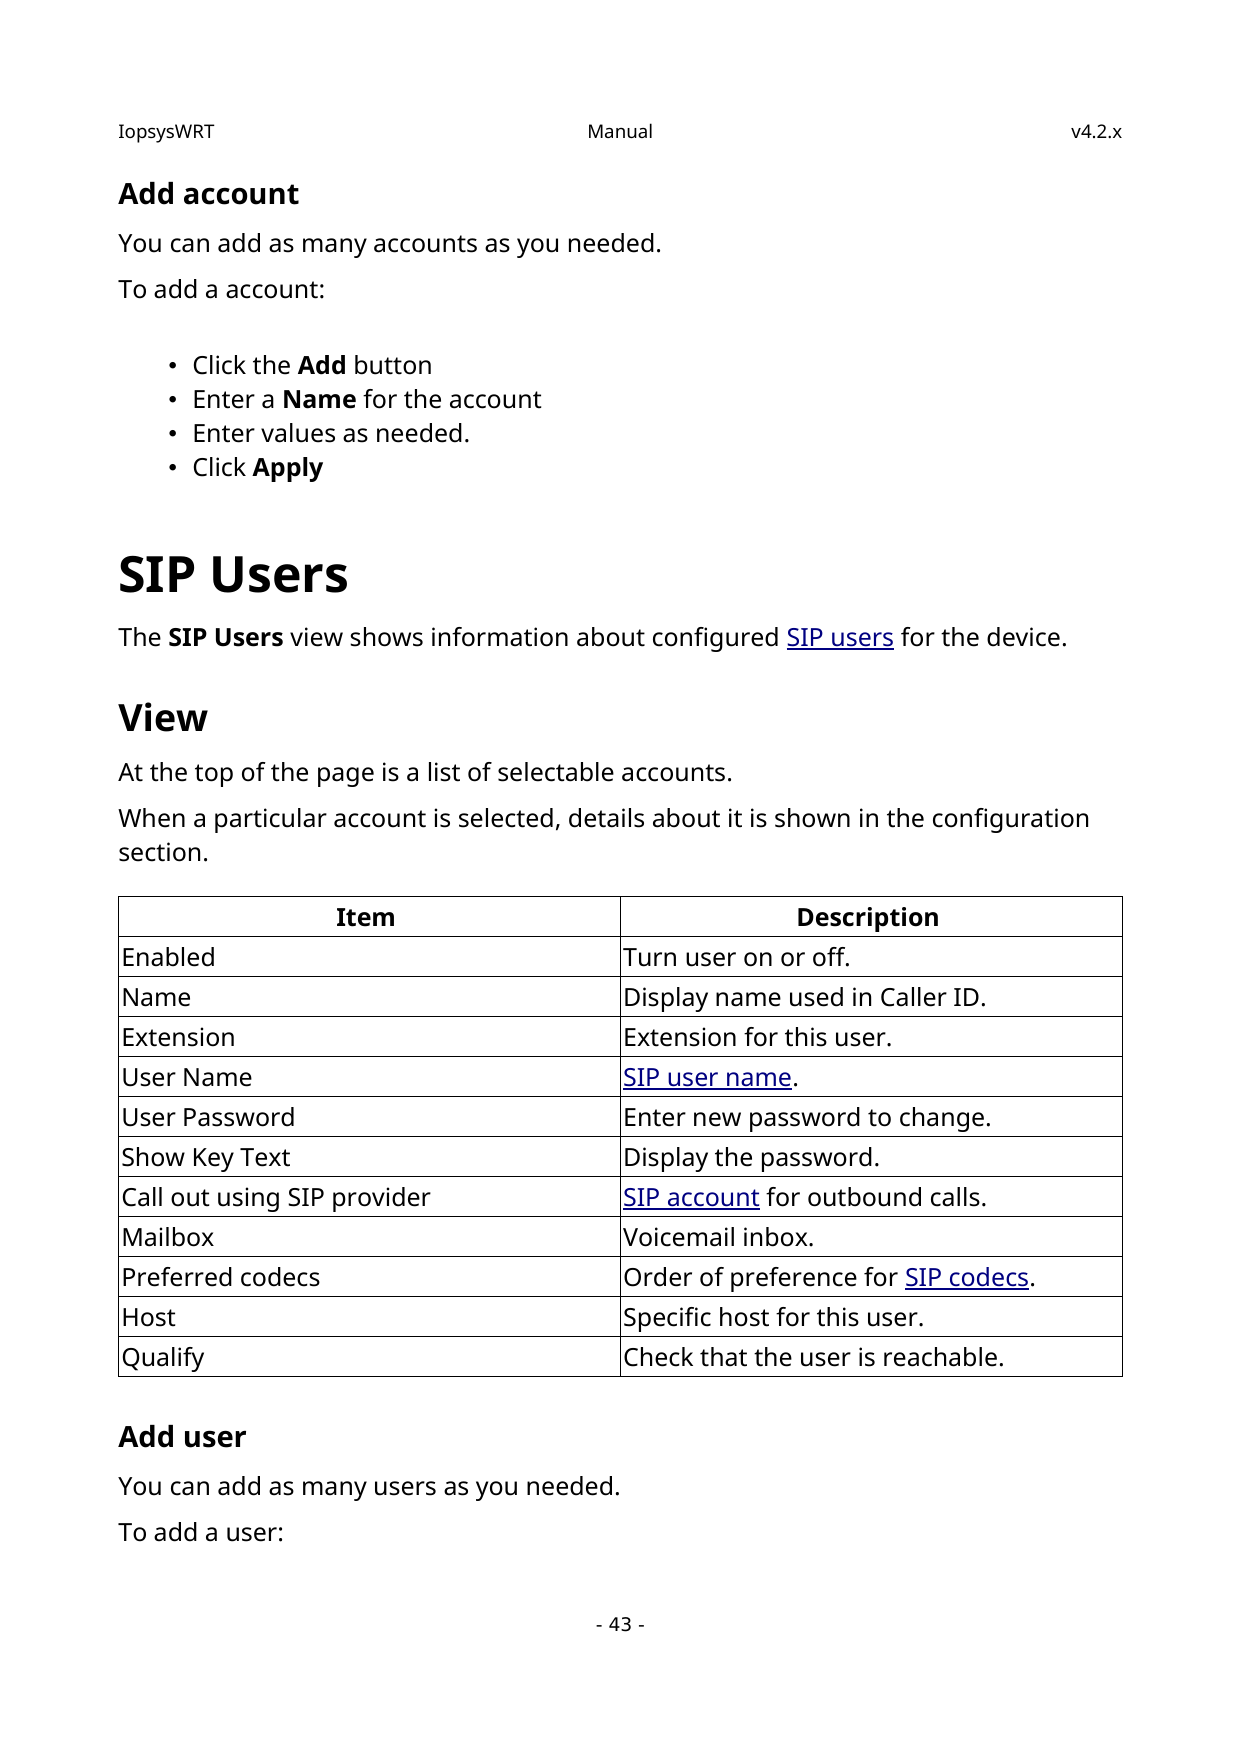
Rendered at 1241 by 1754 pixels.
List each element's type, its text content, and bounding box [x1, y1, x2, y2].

table_cell Enter new password to change. [621, 1097, 1122, 1136]
table_cell Specific host for this user. [621, 1297, 1122, 1336]
table_cell User Name [119, 1057, 620, 1096]
table_cell Call out using SIP provider [119, 1177, 620, 1216]
table_cell Turn user on or off. [621, 937, 1122, 976]
subtitle SIP Users [118, 539, 1122, 607]
list Click Apply [177, 450, 1122, 484]
table_cell Name [119, 977, 620, 1016]
list Enter values as needed. [177, 416, 1122, 450]
table_header Description [621, 897, 1122, 936]
subtitle Add user [118, 1416, 1122, 1456]
table_cell Extension for this user. [621, 1017, 1122, 1056]
table_cell User Password [119, 1097, 620, 1136]
text The SIP Users view shows information about configured SIP users for the device. [118, 619, 1122, 653]
table_header Item [119, 897, 620, 936]
table_cell Display the password. [621, 1137, 1122, 1176]
table_cell Preferred codecs [119, 1257, 620, 1296]
text When a particular account is selected, details about it is shown in the configuration section. [118, 801, 1122, 869]
text To add a user: [118, 1515, 1122, 1549]
list Enter a Name for the account [177, 382, 1122, 416]
table_cell Qualify [119, 1337, 620, 1376]
text You can add as many accounts as you needed. [118, 225, 1122, 259]
table_cell Extension [119, 1017, 620, 1056]
table_cell SIP user name. [621, 1057, 1122, 1096]
subtitle Add account [118, 173, 1122, 213]
table_cell Display name used in Caller ID. [621, 977, 1122, 1016]
table_cell Mailbox [119, 1217, 620, 1256]
text You can add as many users as you needed. [118, 1468, 1122, 1502]
table_cell SIP account for outbound calls. [621, 1177, 1122, 1216]
table_cell Enabled [119, 937, 620, 976]
table_cell Voicemail inbox. [621, 1217, 1122, 1256]
table_cell Show Key Text [119, 1137, 620, 1176]
text At the top of the page is a list of selectable accounts. [118, 754, 1122, 788]
table_cell Host [119, 1297, 620, 1336]
text To add a account: [118, 272, 1122, 306]
table_cell Check that the user is reachable. [621, 1337, 1122, 1376]
table_cell Order of preference for SIP codecs. [621, 1257, 1122, 1296]
list Click the Add button [177, 348, 1122, 382]
subtitle View [118, 691, 1122, 742]
